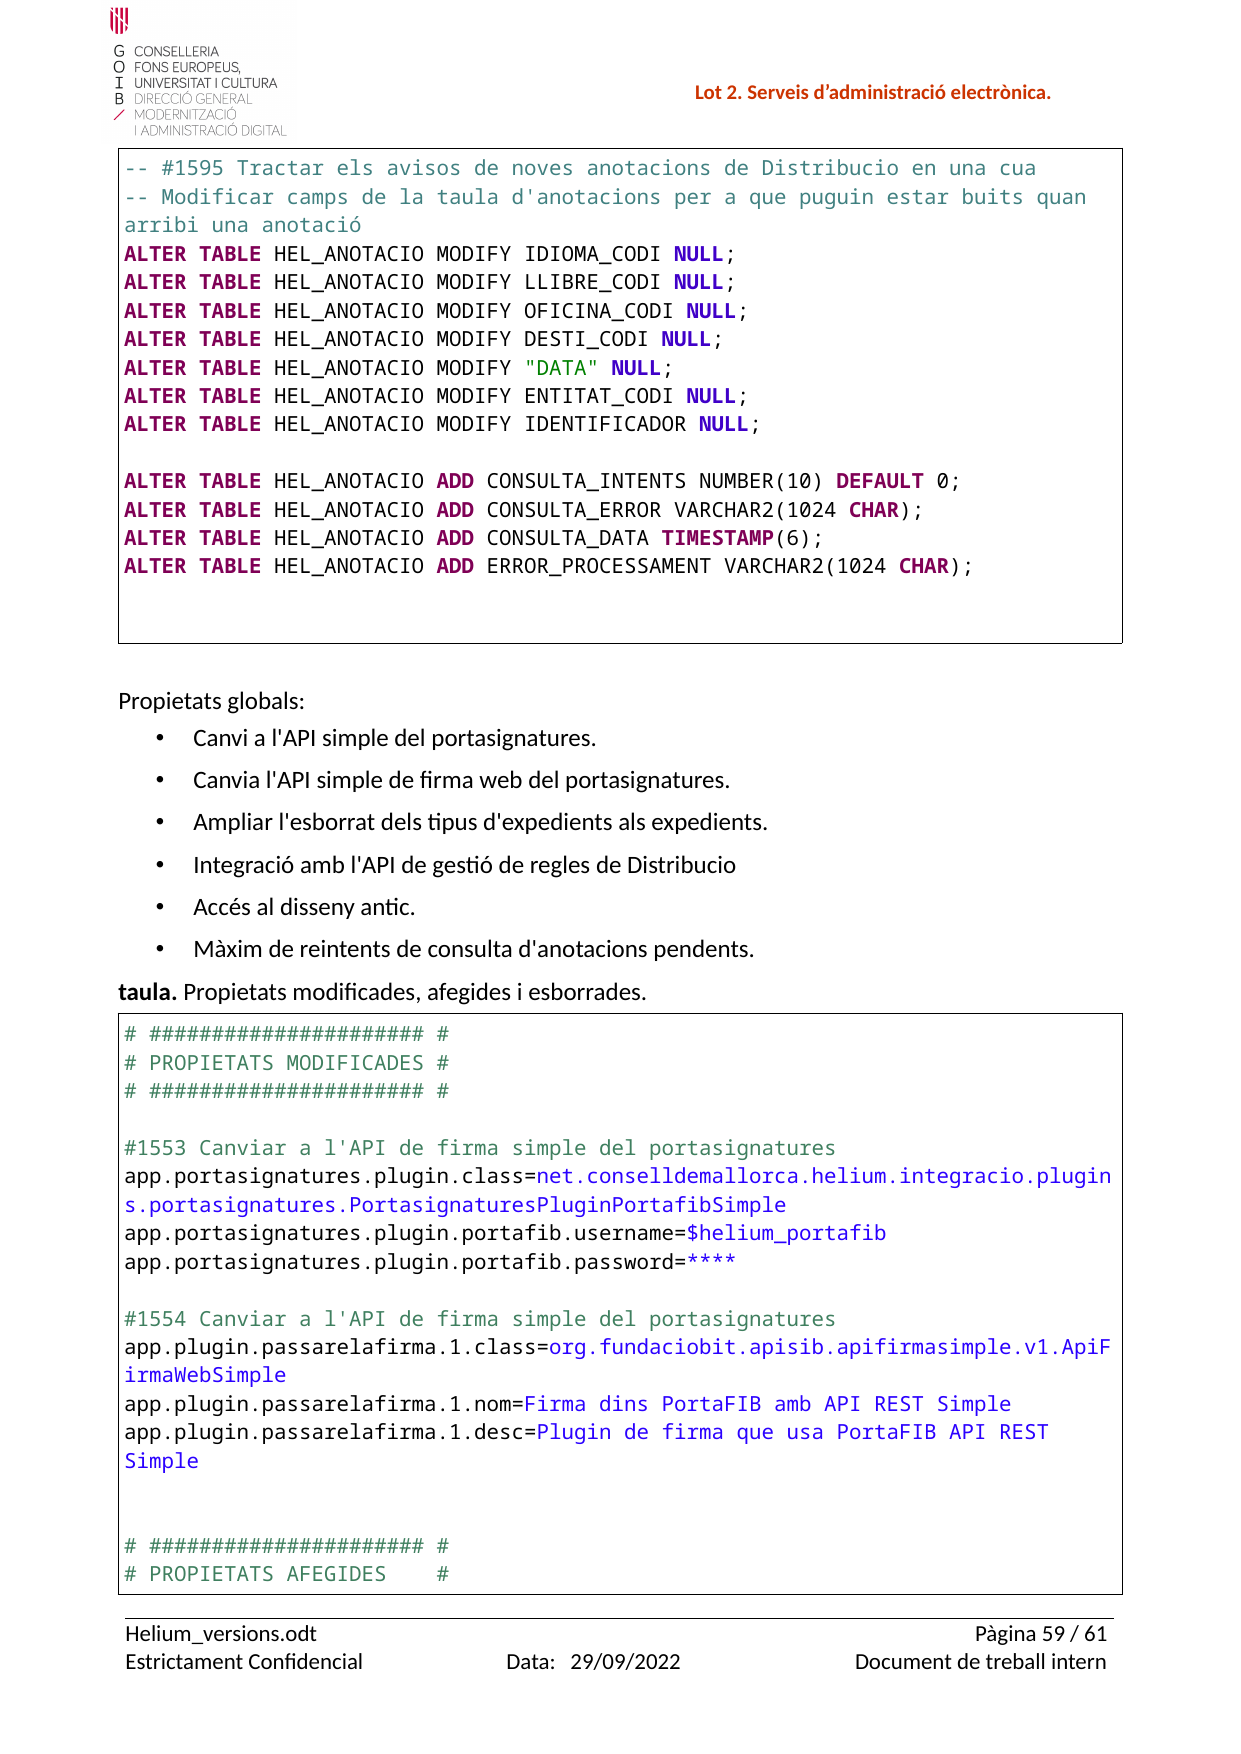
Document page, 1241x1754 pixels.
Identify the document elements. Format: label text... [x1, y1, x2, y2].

list Ampliar l'esborrat dels tipus d'expedients als expedients. [156, 806, 1122, 837]
table_header -- #1595 Tractar els avisos de noves anotacions de Distribucio en una cua -- Modificar camps de la taula d'anotacions per a que puguin estar buits quan arribi una anotació ALTER TABLE HEL_ANOTACIO MODIFY IDIOMA_CODI NULL; ALTER TABLE HEL_ANOTACIO MODIFY LLIBRE_CODI NULL; ALTER TABLE HEL_ANOTACIO MODIFY OFICINA_CODI NULL; ALTER TABLE HEL_ANOTACIO MODIFY DESTI_CODI NULL; ALTER TABLE HEL_ANOTACIO MODIFY "DATA" NULL; ALTER TABLE HEL_ANOTACIO MODIFY ENTITAT_CODI NULL; ALTER TABLE HEL_ANOTACIO MODIFY IDENTIFICADOR NULL; ALTER TABLE HEL_ANOTACIO ADD CONSULTA_INTENTS NUMBER(10) DEFAULT 0; ALTER TABLE HEL_ANOTACIO ADD CONSULTA_ERROR VARCHAR2(1024 CHAR); ALTER TABLE HEL_ANOTACIO ADD CONSULTA_DATA TIMESTAMP(6); ALTER TABLE HEL_ANOTACIO ADD ERROR_PROCESSAMENT VARCHAR2(1024 CHAR); [119, 149, 1122, 643]
list Canvia l'API simple de firma web del portasignatures. [156, 764, 1122, 794]
table_header # ###################### # # PROPIETATS MODIFICADES # # ###################### # #1553 Canviar a l'API de firma simple del portasignatures app.portasignatures.plugin.class=net.conselldemallorca.helium.integracio.plugins.portasignatures.PortasignaturesPluginPortafibSimple app.portasignatures.plugin.portafib.username=$helium_portafib app.portasignatures.plugin.portafib.password=**** #1554 Canviar a l'API de firma simple del portasignatures app.plugin.passarelafirma.1.class=org.fundaciobit.apisib.apifirmasimple.v1.ApiFirmaWebSimple app.plugin.passarelafirma.1.nom=Firma dins PortaFIB amb API REST Simple app.plugin.passarelafirma.1.desc=Plugin de firma que usa PortaFIB API REST Simple # ###################### # # PROPIETATS AFEGIDES # [119, 1014, 1122, 1594]
text Propietats globals: [118, 685, 1122, 716]
text taula. Propietats modificades, afegides i esborrades. [118, 976, 1122, 1007]
list Accés al disseny antic. [156, 891, 1122, 922]
picture [100, 0, 297, 144]
list Integració amb l'API de gestió de regles de Distribucio [156, 849, 1122, 879]
list Canvi a l'API simple del portasignatures. [156, 722, 1122, 752]
list Màxim de reintents de consulta d'anotacions pendents. [156, 934, 1122, 964]
